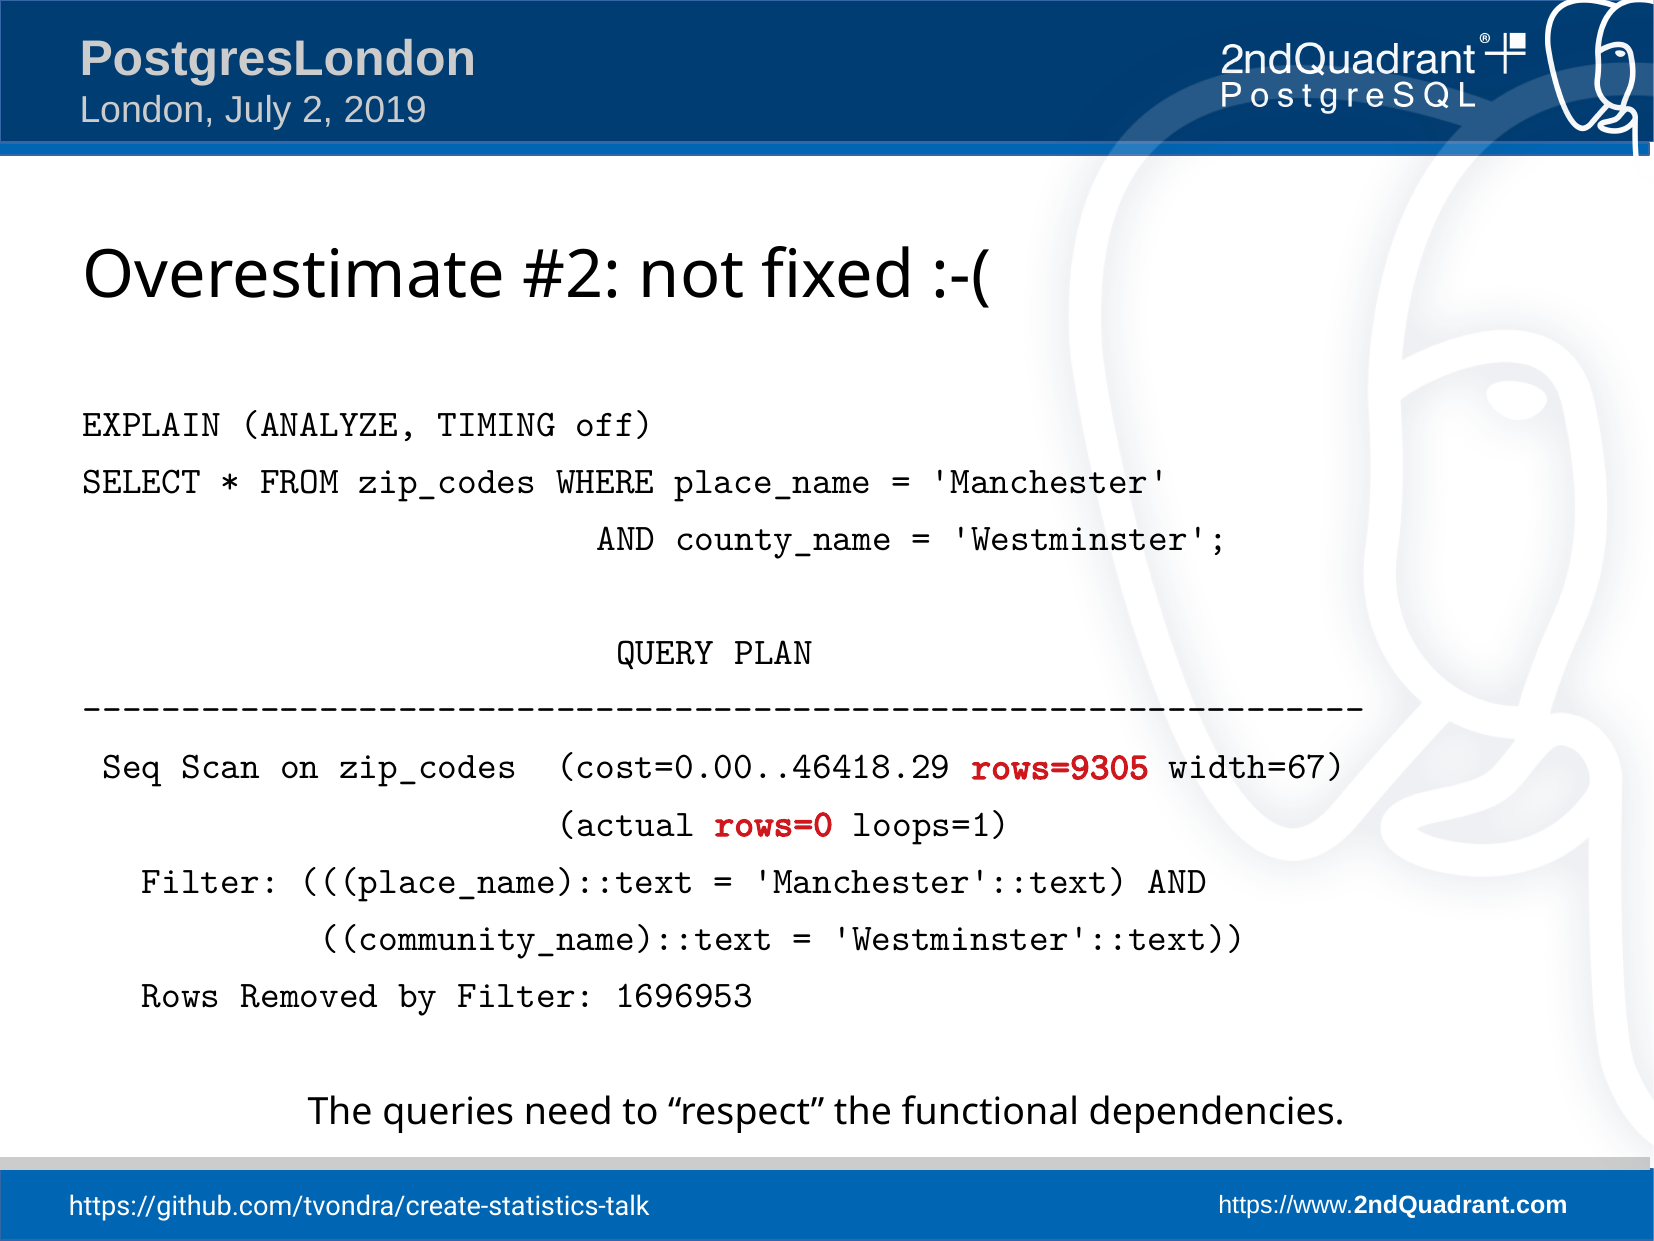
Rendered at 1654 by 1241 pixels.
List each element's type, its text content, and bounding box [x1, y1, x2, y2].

picture [1205, 1110, 1217, 1122]
title Overestimate #2: not fixed :-( [82, 167, 1571, 375]
picture [740, 1110, 752, 1122]
picture [1139, 1110, 1151, 1122]
picture [1007, 1110, 1019, 1122]
picture [632, 0, 1654, 1241]
picture [1053, 1114, 1063, 1122]
picture [920, 1110, 931, 1122]
list EXPLAIN (ANALYZE, TIMING off) SELECT * FROM zip_codes WHERE place_name = 'Manchester' AND county_name = 'Westminster'; QUERY PLAN ----------------------------------------------------------------- Seq Scan on zip_codes (cost=0.00..46418.29 rows=9305 width=67) (actual rows=0 loops=1) Filter: (((place_name)::text = 'Manchester'::text) AND ((community_name)::text = 'Westminster'::text)) Rows Removed by Filter: 1696953 The queries need to “respect” the functional dependencies. [82, 390, 1571, 1110]
picture [640, 1110, 652, 1122]
picture [1093, 1110, 1105, 1122]
